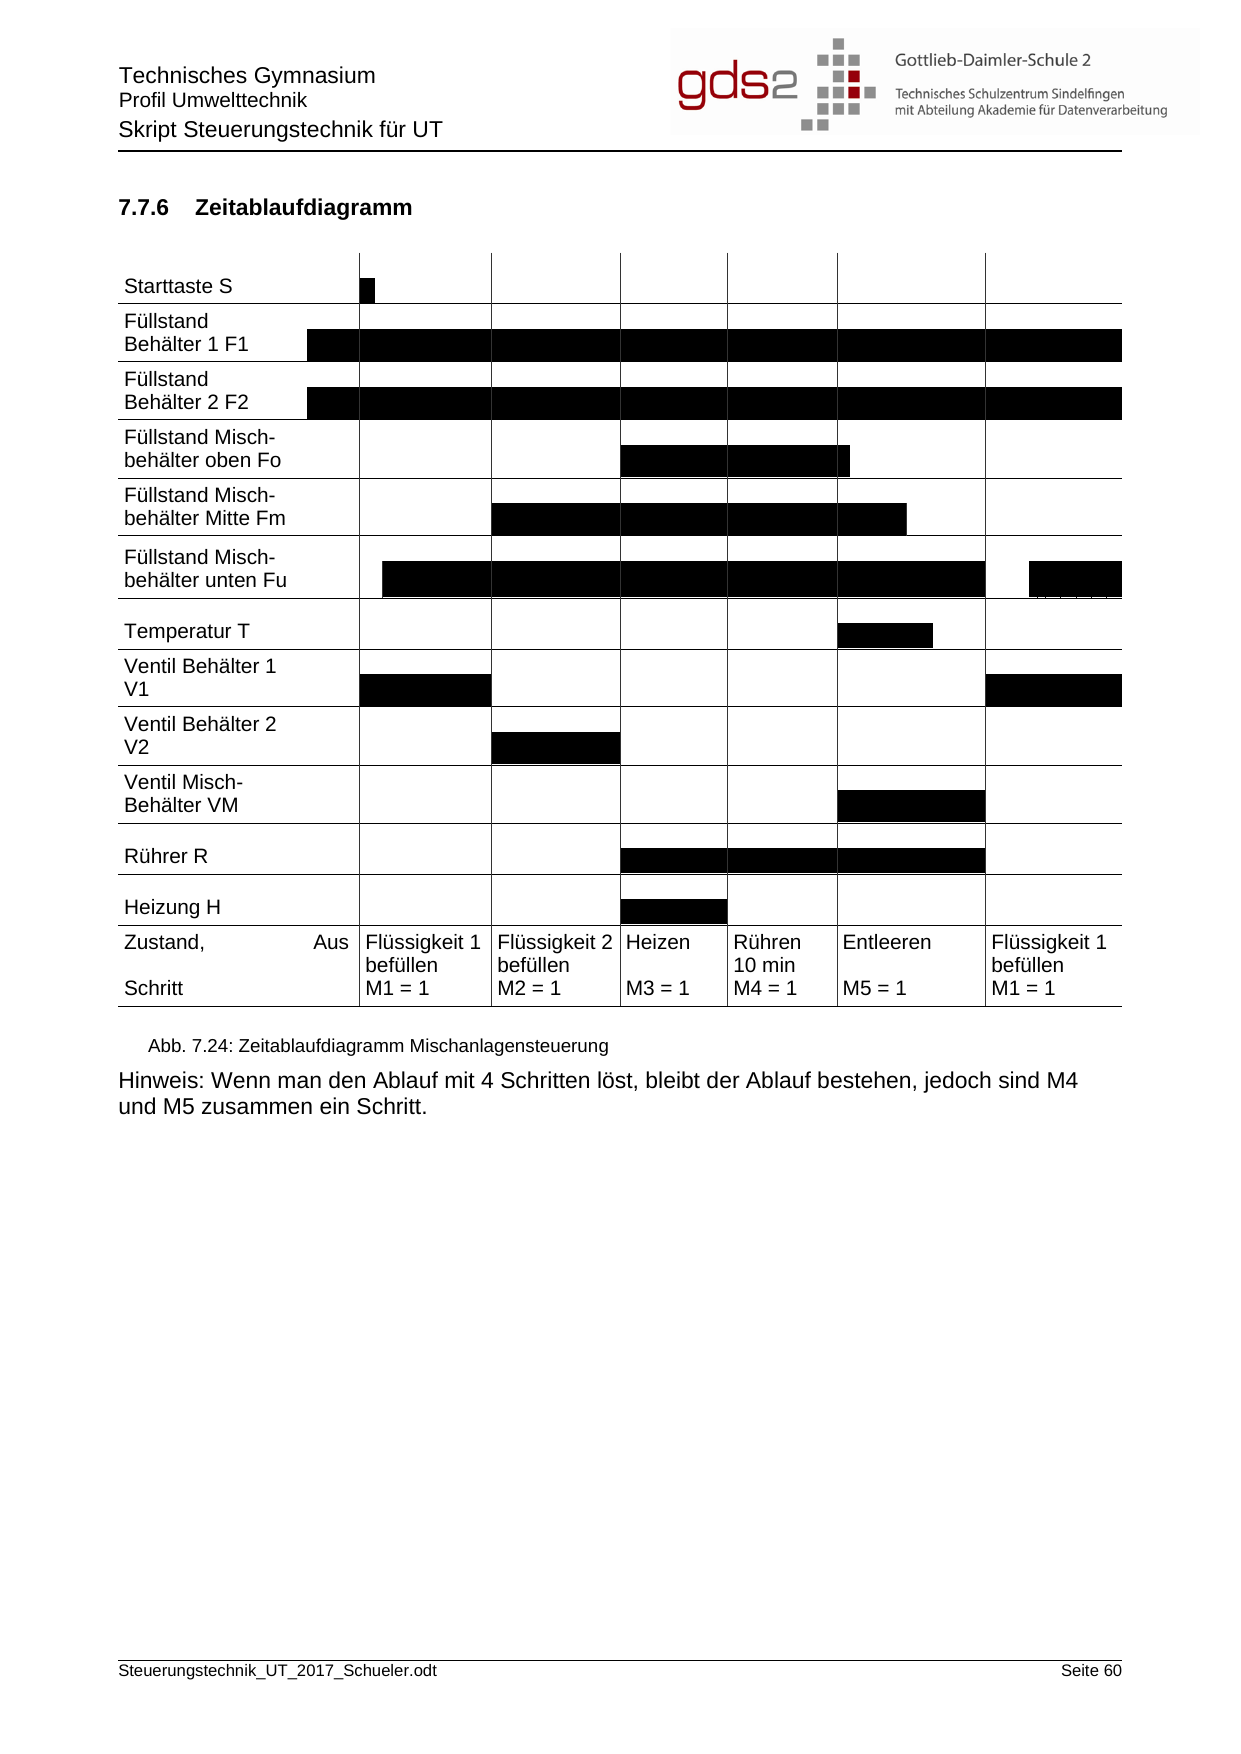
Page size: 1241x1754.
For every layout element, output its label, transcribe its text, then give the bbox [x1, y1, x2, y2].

table_cell [986, 561, 1028, 597]
table_cell [307, 848, 359, 873]
table_cell [492, 561, 620, 597]
table_cell [492, 599, 620, 623]
table_cell [838, 536, 985, 561]
table_cell [986, 445, 1122, 477]
picture [670, 28, 1201, 135]
table_cell [986, 623, 1122, 648]
table_cell [838, 387, 985, 419]
table_cell [492, 875, 620, 899]
table_cell [492, 420, 620, 445]
table_cell [838, 824, 985, 848]
table_header [621, 253, 727, 278]
table_cell [621, 875, 727, 899]
table_cell [621, 561, 727, 597]
table_cell [838, 278, 985, 303]
table_cell [986, 674, 1122, 706]
table_cell [621, 766, 727, 790]
table_cell Rührer R [118, 824, 307, 873]
table_cell [838, 899, 985, 924]
table_cell [728, 503, 837, 535]
table_cell [838, 362, 985, 387]
table_cell [728, 824, 837, 848]
table_cell [307, 824, 359, 848]
table_cell [307, 329, 359, 361]
table_cell [492, 674, 620, 706]
table_cell [360, 599, 491, 623]
table_cell [1092, 561, 1106, 597]
table_cell [360, 848, 491, 873]
table_cell [838, 479, 985, 503]
table_cell [986, 790, 1122, 822]
table_cell [621, 848, 727, 873]
table_cell [360, 561, 382, 597]
table_cell [986, 650, 1122, 674]
table_cell [838, 304, 985, 329]
table_cell Entleeren M5 = 1 [838, 926, 985, 1006]
table_cell [492, 650, 620, 674]
table_cell [728, 362, 837, 387]
table_header [360, 253, 491, 278]
table_cell [621, 387, 727, 419]
table_cell [307, 479, 359, 503]
table_cell [307, 445, 359, 477]
table_cell [1107, 561, 1122, 597]
table_cell [728, 599, 837, 623]
table_cell Füllstand Misch-behälter unten Fu [118, 536, 307, 597]
table_cell [850, 445, 985, 477]
table_cell [375, 278, 491, 303]
table_cell [360, 766, 491, 790]
table_cell Füllstand Misch-behälter oben Fo [118, 420, 307, 477]
table_cell [307, 732, 359, 764]
table_cell [728, 479, 837, 503]
table_cell [838, 707, 985, 732]
table_cell [838, 329, 985, 361]
table_cell Ventil Behälter 2 V2 [118, 707, 307, 764]
table_cell [492, 536, 620, 561]
table_cell Ventil Behälter 1 V1 [118, 650, 307, 706]
table_cell [728, 623, 837, 648]
table_cell [986, 329, 1122, 361]
table_cell [986, 599, 1122, 623]
table_cell [728, 899, 837, 924]
table_cell [307, 278, 359, 303]
table_cell [492, 503, 620, 535]
table_cell [492, 329, 620, 361]
table_cell [621, 599, 727, 623]
table_cell [728, 650, 837, 674]
table_cell [492, 899, 620, 924]
table_cell [728, 674, 837, 706]
table_cell [621, 623, 727, 648]
table_cell [621, 824, 727, 848]
table_cell [492, 766, 620, 790]
table_cell [986, 536, 1122, 561]
table_cell [360, 623, 491, 648]
table_cell [360, 707, 491, 732]
table_cell [492, 824, 620, 848]
table_cell [728, 875, 837, 899]
table_cell [383, 561, 491, 597]
table_cell [307, 899, 359, 924]
table_cell [307, 304, 359, 329]
table_cell [838, 503, 906, 535]
table_cell [838, 420, 985, 445]
table_cell [621, 536, 727, 561]
table_cell [838, 599, 985, 623]
table_cell [986, 732, 1122, 764]
table_cell [360, 362, 491, 387]
table_cell [621, 304, 727, 329]
table_cell [1029, 561, 1037, 597]
table_cell Flüssigkeit 1 befüllen M1 = 1 [360, 926, 491, 1006]
table_cell [728, 848, 837, 873]
table_cell [838, 445, 850, 477]
table_cell [728, 329, 837, 361]
table_cell Füllstand Behälter 1 F1 [118, 304, 307, 361]
table_cell [728, 445, 837, 477]
table_cell [621, 479, 727, 503]
table_cell Flüssigkeit 2 befüllen M2 = 1 [492, 926, 620, 1006]
table_cell [360, 304, 491, 329]
table_cell [360, 479, 491, 503]
table_cell [621, 732, 727, 764]
table_cell [728, 304, 837, 329]
table_header [492, 253, 620, 278]
table_cell [838, 732, 985, 764]
table_cell Temperatur T [118, 599, 307, 648]
table_cell [986, 766, 1122, 790]
table_cell Heizen M3 = 1 [621, 926, 727, 1006]
table_cell [492, 707, 620, 732]
table_cell Rühren 10 min M4 = 1 [728, 926, 837, 1006]
table_cell [621, 707, 727, 732]
table_cell [360, 875, 491, 899]
table_cell [307, 790, 359, 822]
table_cell [492, 479, 620, 503]
table_cell [360, 674, 491, 706]
table_cell [621, 674, 727, 706]
table_cell [360, 329, 491, 361]
table_cell [492, 732, 620, 764]
table_cell [492, 790, 620, 822]
table_cell [360, 790, 491, 822]
table_cell [360, 420, 491, 445]
table_cell [360, 278, 375, 303]
text Abb. 7.24: Zeitablaufdiagramm Mischanlagensteuerung [148, 1035, 1092, 1056]
table_cell [307, 674, 359, 706]
table_cell [986, 875, 1122, 899]
table_cell [986, 278, 1122, 303]
table_cell [838, 623, 933, 648]
table_cell [492, 623, 620, 648]
table_cell [1061, 561, 1076, 597]
table_cell [986, 503, 1122, 535]
table_cell [728, 278, 837, 303]
table_cell [728, 732, 837, 764]
table_cell [621, 329, 727, 361]
table_cell [934, 623, 985, 648]
table_cell [728, 536, 837, 561]
table_cell [728, 766, 837, 790]
table_cell [360, 732, 491, 764]
table_header [838, 253, 985, 278]
table_cell [838, 650, 985, 674]
table_cell [307, 362, 359, 387]
table_cell [360, 536, 491, 561]
text Hinweis: Wenn man den Ablauf mit 4 Schritten löst, bleibt der Ablauf bestehen, jedoch sind M4 und M5 zusammen ein Schritt. [118, 1032, 1122, 1119]
table_header Starttaste S [118, 253, 307, 303]
table_cell [838, 875, 985, 899]
table_cell Füllstand Misch-behälter Mitte Fm [118, 479, 307, 535]
table_cell [621, 650, 727, 674]
table_cell [728, 707, 837, 732]
table_cell [492, 278, 620, 303]
table_cell [1038, 561, 1045, 597]
table_cell [492, 362, 620, 387]
table_cell [986, 824, 1122, 848]
table_cell [307, 561, 359, 597]
table_cell [492, 387, 620, 419]
table_cell Füllstand Behälter 2 F2 [118, 362, 307, 419]
table_cell [307, 387, 359, 419]
table_cell Ventil Misch-Behälter VM [118, 766, 307, 822]
table_cell [621, 445, 727, 477]
table_cell [838, 674, 985, 706]
subtitle Zeitablaufdiagramm [118, 195, 1122, 220]
table_cell [728, 387, 837, 419]
table_header [728, 253, 837, 278]
table_header [307, 253, 359, 278]
table_header [148, 1018, 1092, 1022]
table_cell [492, 848, 620, 873]
table_cell Aus [307, 926, 359, 1006]
table_cell [986, 362, 1122, 387]
table_cell [986, 899, 1122, 924]
table_cell [492, 304, 620, 329]
table_cell [307, 707, 359, 732]
table_cell [307, 650, 359, 674]
table_cell [621, 278, 727, 303]
table_cell [360, 899, 491, 924]
table_cell [986, 707, 1122, 732]
table_cell [728, 420, 837, 445]
table_cell [307, 875, 359, 899]
table_cell [986, 479, 1122, 503]
table_cell [838, 766, 985, 790]
table_header [986, 253, 1122, 278]
table_cell [307, 503, 359, 535]
table_cell [360, 445, 491, 477]
table_cell [838, 561, 985, 597]
table_cell [986, 304, 1122, 329]
table_cell Heizung H [118, 875, 307, 924]
table_cell [621, 790, 727, 822]
table_cell [360, 503, 491, 535]
table_cell [621, 503, 727, 535]
table_cell [307, 599, 359, 623]
table_cell [307, 420, 359, 445]
table_cell [986, 848, 1122, 873]
table_cell [728, 561, 837, 597]
table_cell [307, 623, 359, 648]
table_cell [1046, 561, 1060, 597]
table_cell [986, 387, 1122, 419]
table_cell [307, 536, 359, 561]
table_cell [360, 387, 491, 419]
table_cell [907, 503, 985, 535]
table_cell [492, 445, 620, 477]
table_cell [1077, 561, 1091, 597]
table_cell [621, 420, 727, 445]
table_cell [621, 362, 727, 387]
table_cell [621, 899, 727, 924]
table_cell [986, 420, 1122, 445]
table_cell [728, 790, 837, 822]
table_cell Zustand, Schritt [118, 926, 307, 1006]
table_cell [360, 650, 491, 674]
table_cell [838, 790, 985, 822]
table_cell Flüssigkeit 1 befüllen M1 = 1 [986, 926, 1122, 1006]
table_cell [307, 766, 359, 790]
table_cell [360, 824, 491, 848]
table_cell [838, 848, 985, 873]
